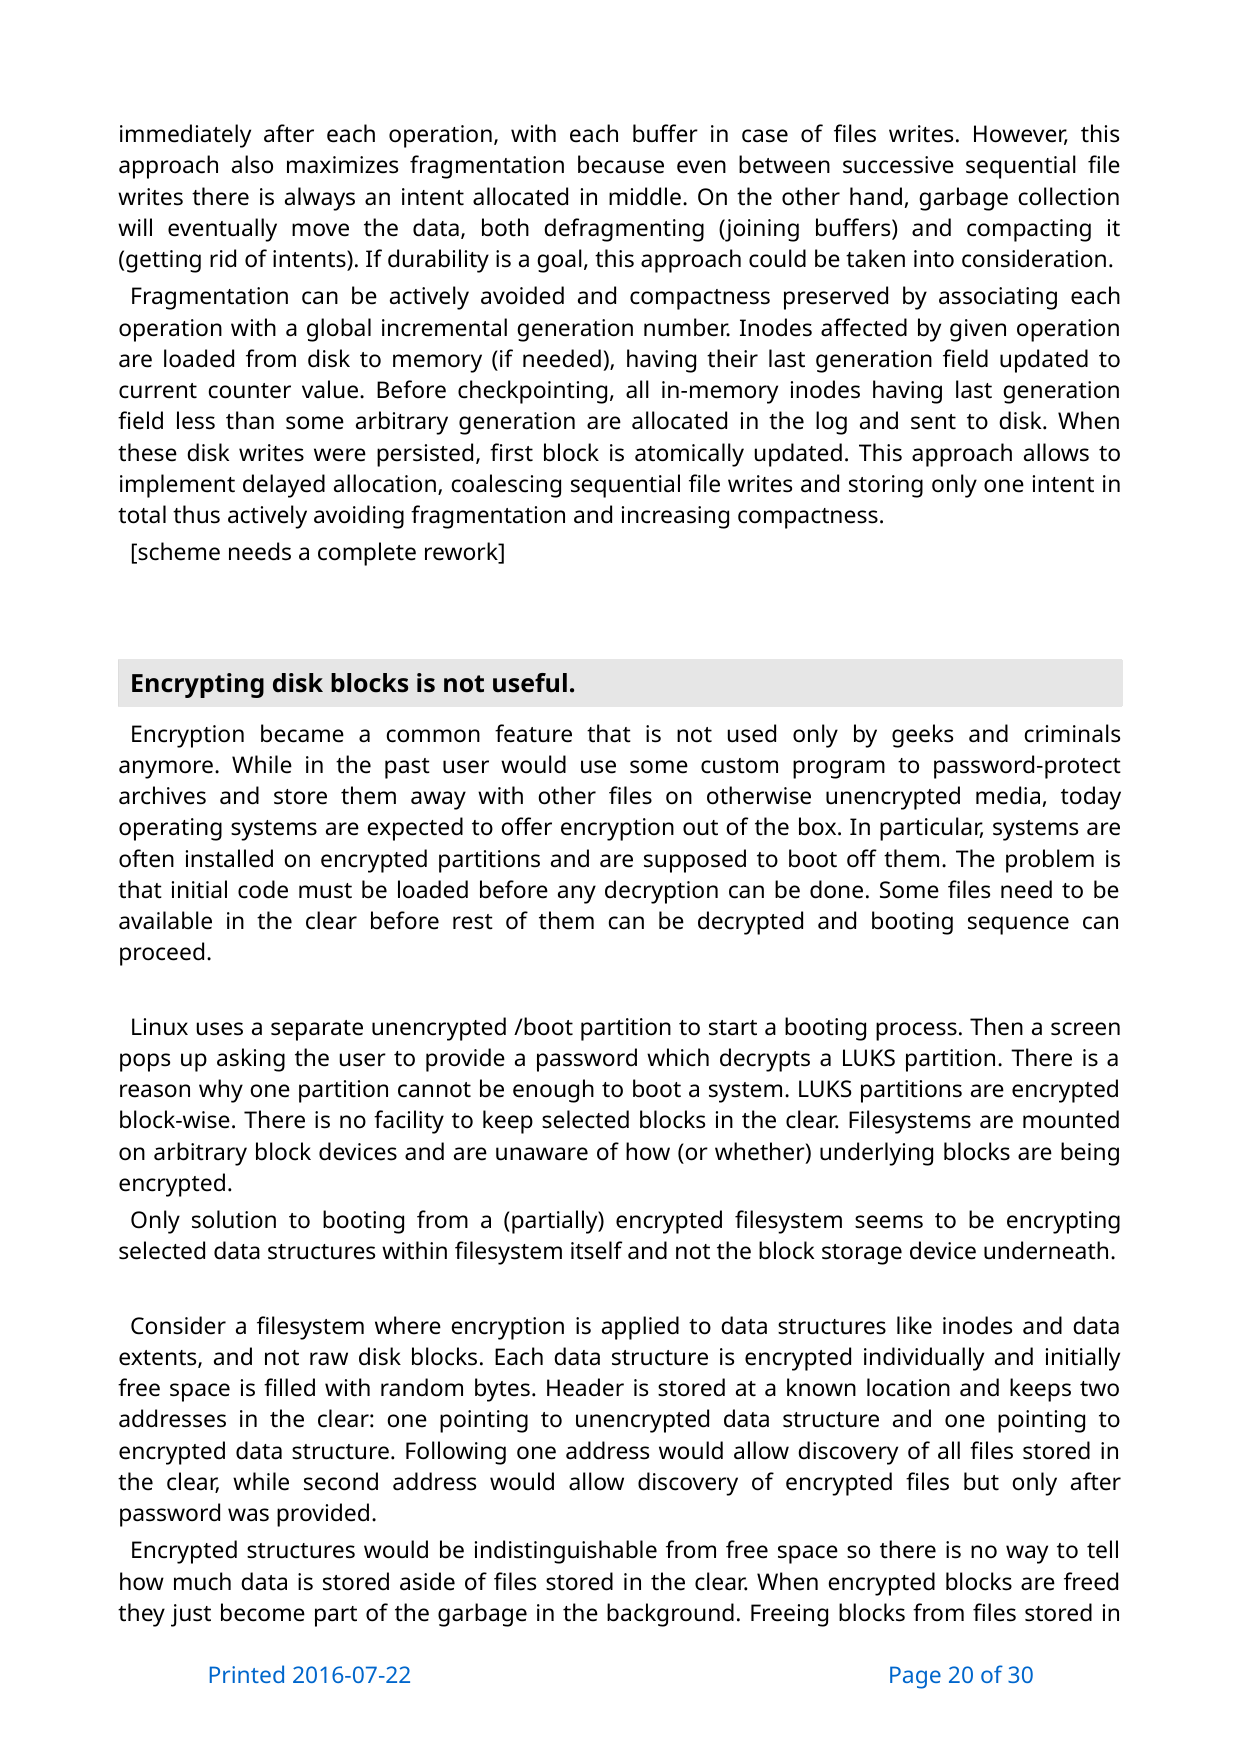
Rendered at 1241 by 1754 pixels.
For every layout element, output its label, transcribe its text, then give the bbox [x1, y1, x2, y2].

text immediately after each operation, with each buffer in case of files writes. However, this approach also maximizes fragmentation because even between successive sequential file writes there is always an intent allocated in middle. On the other hand, garbage collection will eventually move the data, both defragmenting (joining buffers) and compacting it (getting rid of intents). If durability is a goal, this approach could be taken into consideration. [118, 118, 1122, 274]
subtitle Encrypting disk blocks is not useful. [119, 661, 1122, 706]
text Only solution to booting from a (partially) encrypted filesystem seems to be encrypting selected data structures within filesystem itself and not the block storage device underneath. [118, 1204, 1122, 1267]
text Fragmentation can be actively avoided and compactness preserved by associating each operation with a global incremental generation number. Inodes affected by given operation are loaded from disk to memory (if needed), having their last generation field updated to current counter value. Before checkpointing, all in-memory inodes having last generation field less than some arbitrary generation are allocated in the log and sent to disk. When these disk writes were persisted, first block is atomically updated. This approach allows to implement delayed allocation, coalescing sequential file writes and storing only one intent in total thus actively avoiding fragmentation and increasing compactness. [118, 280, 1122, 530]
text Encrypted structures would be indistinguishable from free space so there is no way to tell how much data is stored aside of files stored in the clear. When encrypted blocks are freed they just become part of the garbage in the background. Freeing blocks from files stored in [118, 1534, 1122, 1628]
text [scheme needs a complete rework] [118, 536, 1122, 567]
text Consider a filesystem where encryption is applied to data structures like inodes and data extents, and not raw disk blocks. Each data structure is encrypted individually and initially free space is filled with random bytes. Header is stored at a known location and keeps two addresses in the clear: one pointing to unencrypted data structure and one pointing to encrypted data structure. Following one address would allow discovery of all files stored in the clear, while second address would allow discovery of encrypted files but only after password was provided. [118, 1310, 1122, 1528]
text Encryption became a common feature that is not used only by geeks and criminals anymore. While in the past user would use some custom program to password-protect archives and store them away with other files on otherwise unencrypted media, today operating systems are expected to offer encryption out of the box. In particular, systems are often installed on encrypted partitions and are supposed to boot off them. The problem is that initial code must be loaded before any decryption can be done. Some files need to be available in the clear before rest of them can be decrypted and booting sequence can proceed. [118, 717, 1122, 967]
text Linux uses a separate unencrypted /boot partition to start a booting process. Then a screen pops up asking the user to provide a password which decrypts a LUKS partition. There is a reason why one partition cannot be enough to boot a system. LUKS partitions are encrypted block-wise. There is no facility to keep selected blocks in the clear. Filesystems are mounted on arbitrary block devices and are unaware of how (or whether) underlying blocks are being encrypted. [118, 1011, 1122, 1198]
